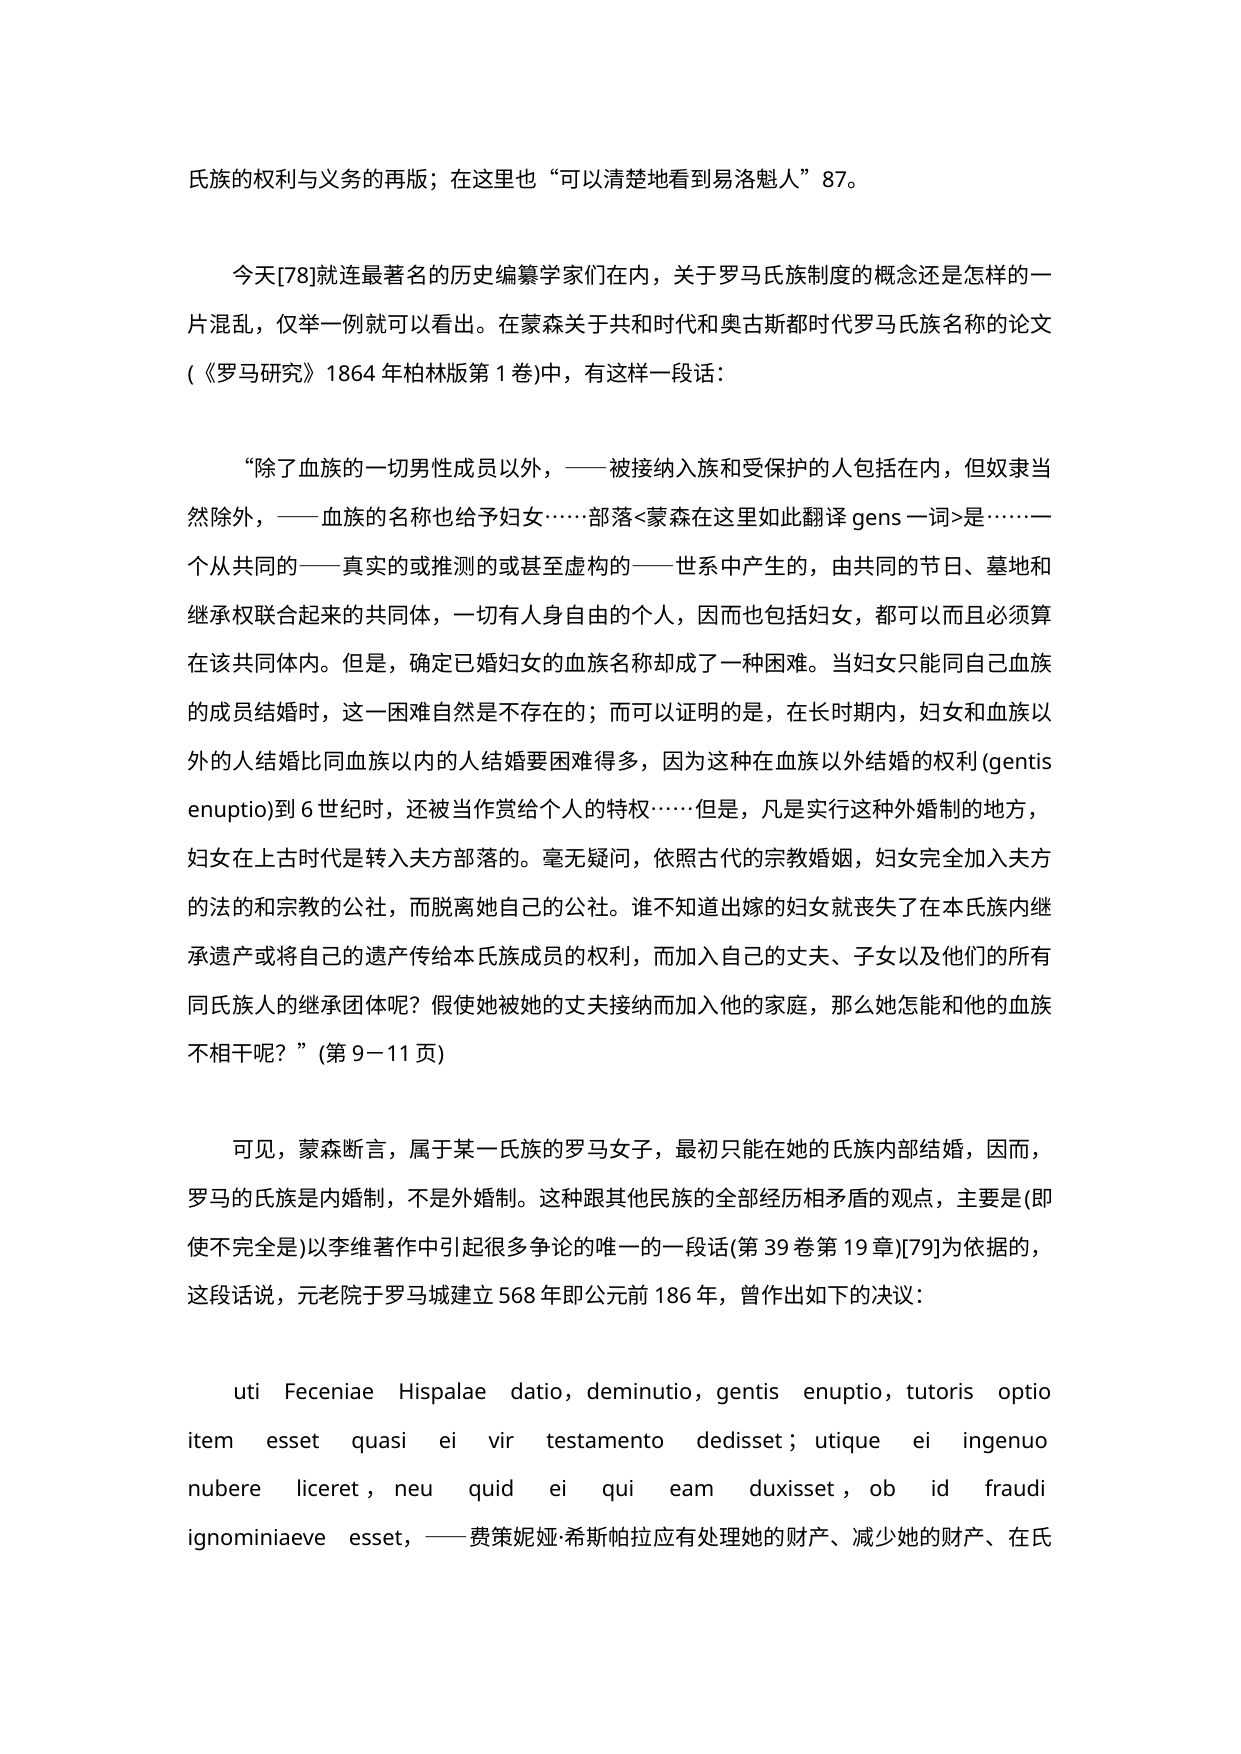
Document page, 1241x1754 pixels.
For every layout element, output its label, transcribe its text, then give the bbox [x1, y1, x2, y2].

text 氏族的权利与义务的再版；在这里也“可以清楚地看到易洛魁人”87。 [187, 162, 1053, 194]
text uti Feceniae Hispalae datio，deminutio，gentis enuptio，tutoris optio item esset quasi ei vir testamento dedisset；utique ei ingenuo nubere liceret，neu quid ei qui eam duxisset，ob id fraudi ignominiaeve esset，——费策妮娅·希斯帕拉应有处理她的财产、减少她的财产、在氏 [187, 1374, 1053, 1552]
text 可见，蒙森断言，属于某一氏族的罗马女子，最初只能在她的氏族内部结婚，因而，罗马的氏族是内婚制，不是外婚制。这种跟其他民族的全部经历相矛盾的观点，主要是(即使不完全是)以李维著作中引起很多争论的唯一的一段话(第39卷第19章)[79]为依据的，这段话说，元老院于罗马城建立568年即公元前186年，曾作出如下的决议： [187, 1132, 1053, 1310]
text “除了血族的一切男性成员以外，——被接纳入族和受保护的人包括在内，但奴隶当然除外，——血族的名称也给予妇女……部落<蒙森在这里如此翻译gens一词>是……一个从共同的——真实的或推测的或甚至虚构的——世系中产生的，由共同的节日、墓地和继承权联合起来的共同体，一切有人身自由的个人，因而也包括妇女，都可以而且必须算在该共同体内。但是，确定已婚妇女的血族名称却成了一种困难。当妇女只能同自己血族的成员结婚时，这一困难自然是不存在的；而可以证明的是，在长时期内，妇女和血族以外的人结婚比同血族以内的人结婚要困难得多，因为这种在血族以外结婚的权利(gentis enuptio)到6世纪时，还被当作赏给个人的特权……但是，凡是实行这种外婚制的地方，妇女在上古时代是转入夫方部落的。毫无疑问，依照古代的宗教婚姻，妇女完全加入夫方的法的和宗教的公社，而脱离她自己的公社。谁不知道出嫁的妇女就丧失了在本氏族内继承遗产或将自己的遗产传给本氏族成员的权利，而加入自己的丈夫、子女以及他们的所有同氏族人的继承团体呢？假使她被她的丈夫接纳而加入他的家庭，那么她怎能和他的血族不相干呢？”(第9－11页) [187, 451, 1053, 1068]
text 今天[78]就连最著名的历史编纂学家们在内，关于罗马氏族制度的概念还是怎样的一片混乱，仅举一例就可以看出。在蒙森关于共和时代和奥古斯都时代罗马氏族名称的论文(《罗马研究》1864 年柏林版第1卷)中，有这样一段话： [187, 258, 1053, 388]
